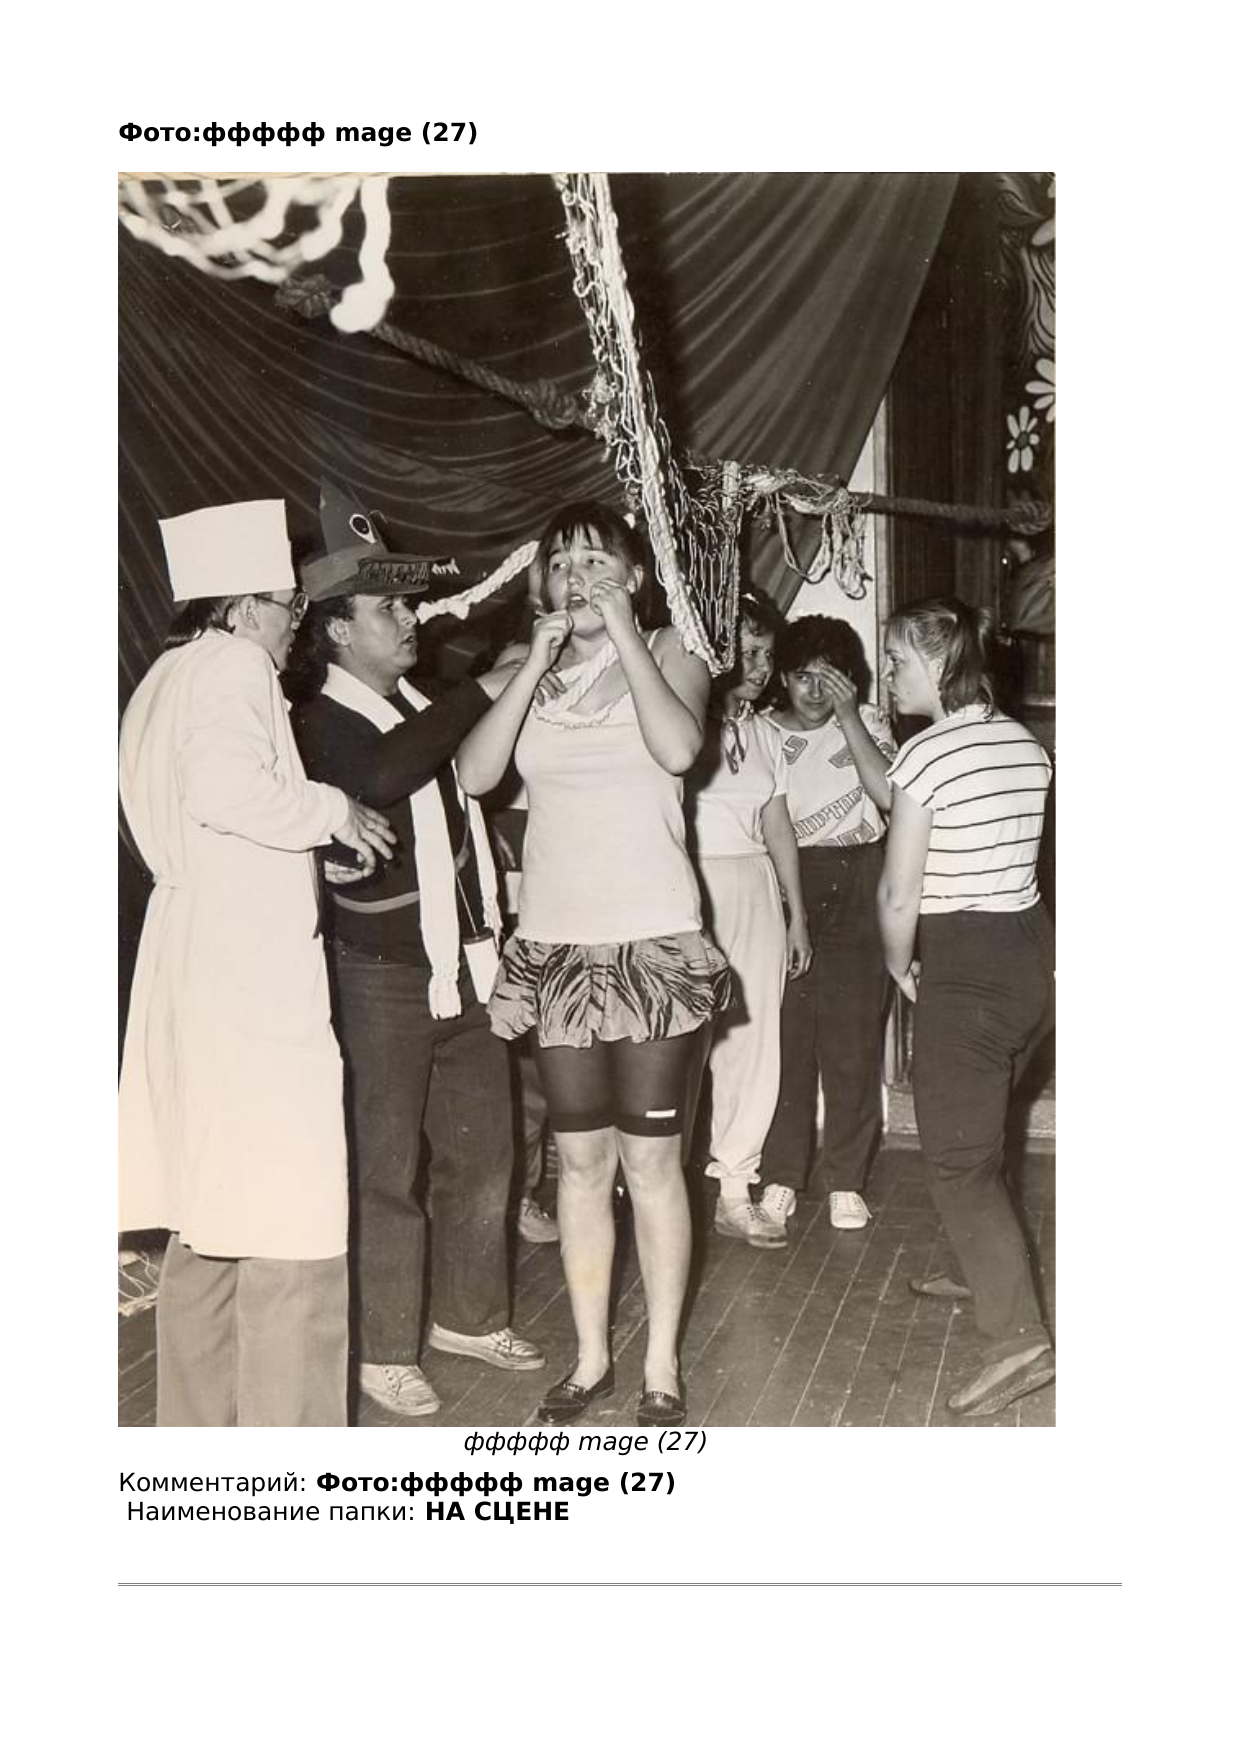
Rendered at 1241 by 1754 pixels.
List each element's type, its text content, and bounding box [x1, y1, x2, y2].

text ффффф mage (27) [118, 1427, 1056, 1456]
picture [118, 172, 1056, 1427]
subtitle Фото:ффффф mage (27) [118, 118, 1122, 147]
text Комментарий: Фото:ффффф mage (27) Наименование папки: НА СЦЕНЕ [118, 1468, 1122, 1556]
